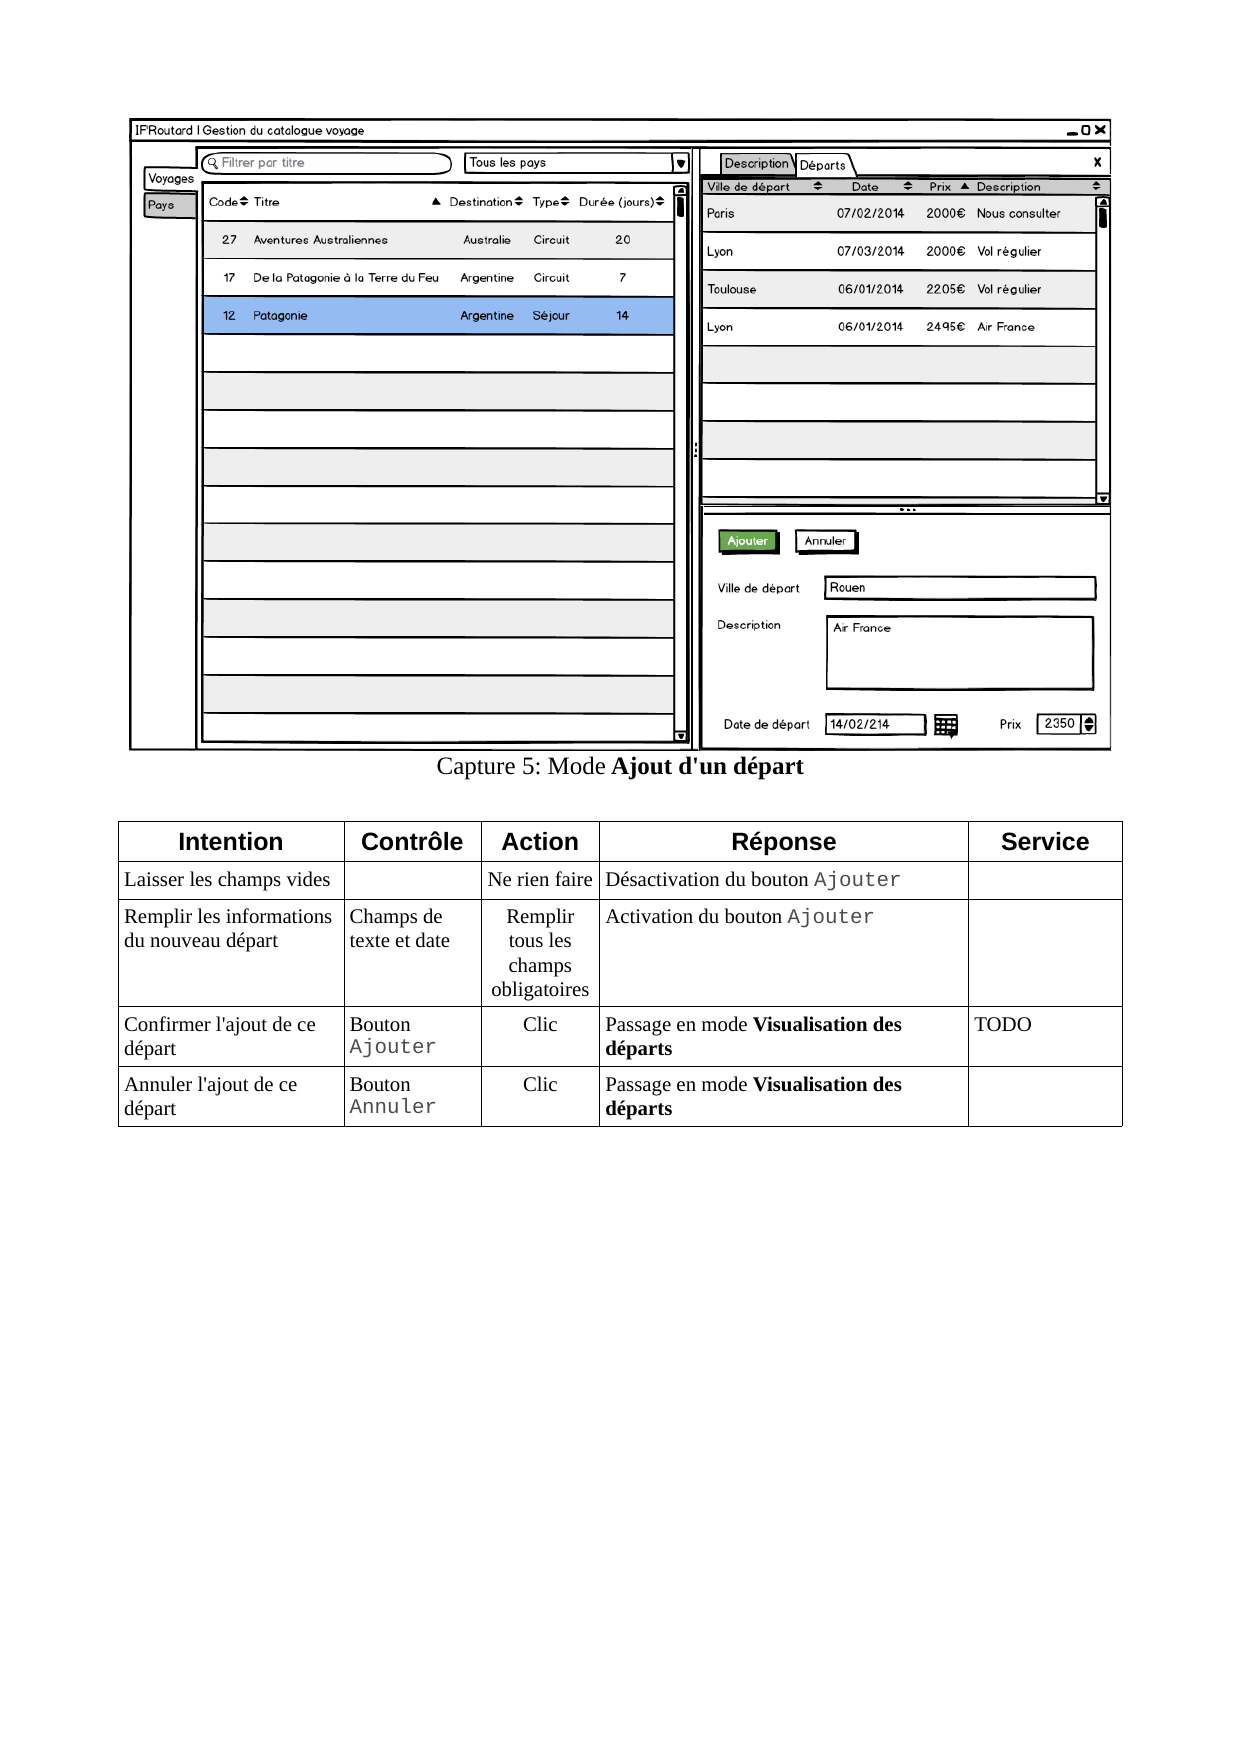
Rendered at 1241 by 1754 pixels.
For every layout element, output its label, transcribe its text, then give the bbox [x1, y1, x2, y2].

table_cell Activation du bouton Ajouter [600, 900, 968, 1006]
table_header Intention [119, 822, 344, 861]
table_cell Remplir tous les champs obligatoires [482, 900, 599, 1006]
table_cell [969, 900, 1122, 1006]
table_cell Clic [482, 1067, 599, 1126]
table_cell [969, 862, 1122, 898]
table_cell Ne rien faire [482, 862, 599, 898]
table_cell TODO [969, 1007, 1122, 1066]
table_cell Désactivation du bouton Ajouter [600, 862, 968, 898]
table_cell Passage en mode Visualisation des départs [600, 1007, 968, 1066]
table_cell Bouton Ajouter [345, 1007, 481, 1066]
table_header Action [482, 822, 599, 861]
table_cell Bouton Annuler [345, 1067, 481, 1126]
table_cell Champs de texte et date [345, 900, 481, 1006]
table_cell Passage en mode Visualisation des départs [600, 1067, 968, 1126]
table_cell [345, 862, 481, 898]
table_cell Laisser les champs vides [119, 862, 344, 898]
table_cell Annuler l'ajout de ce départ [119, 1067, 344, 1126]
text Capture 5: Mode Ajout d'un départ [129, 751, 1111, 780]
table_cell [969, 1067, 1122, 1126]
table_cell Remplir les informations du nouveau départ [119, 900, 344, 1006]
table_cell Clic [482, 1007, 599, 1066]
table_header Réponse [600, 822, 968, 861]
picture [129, 118, 1112, 751]
table_header Contrôle [345, 822, 481, 861]
table_cell Confirmer l'ajout de ce départ [119, 1007, 344, 1066]
table_header Service [969, 822, 1122, 861]
